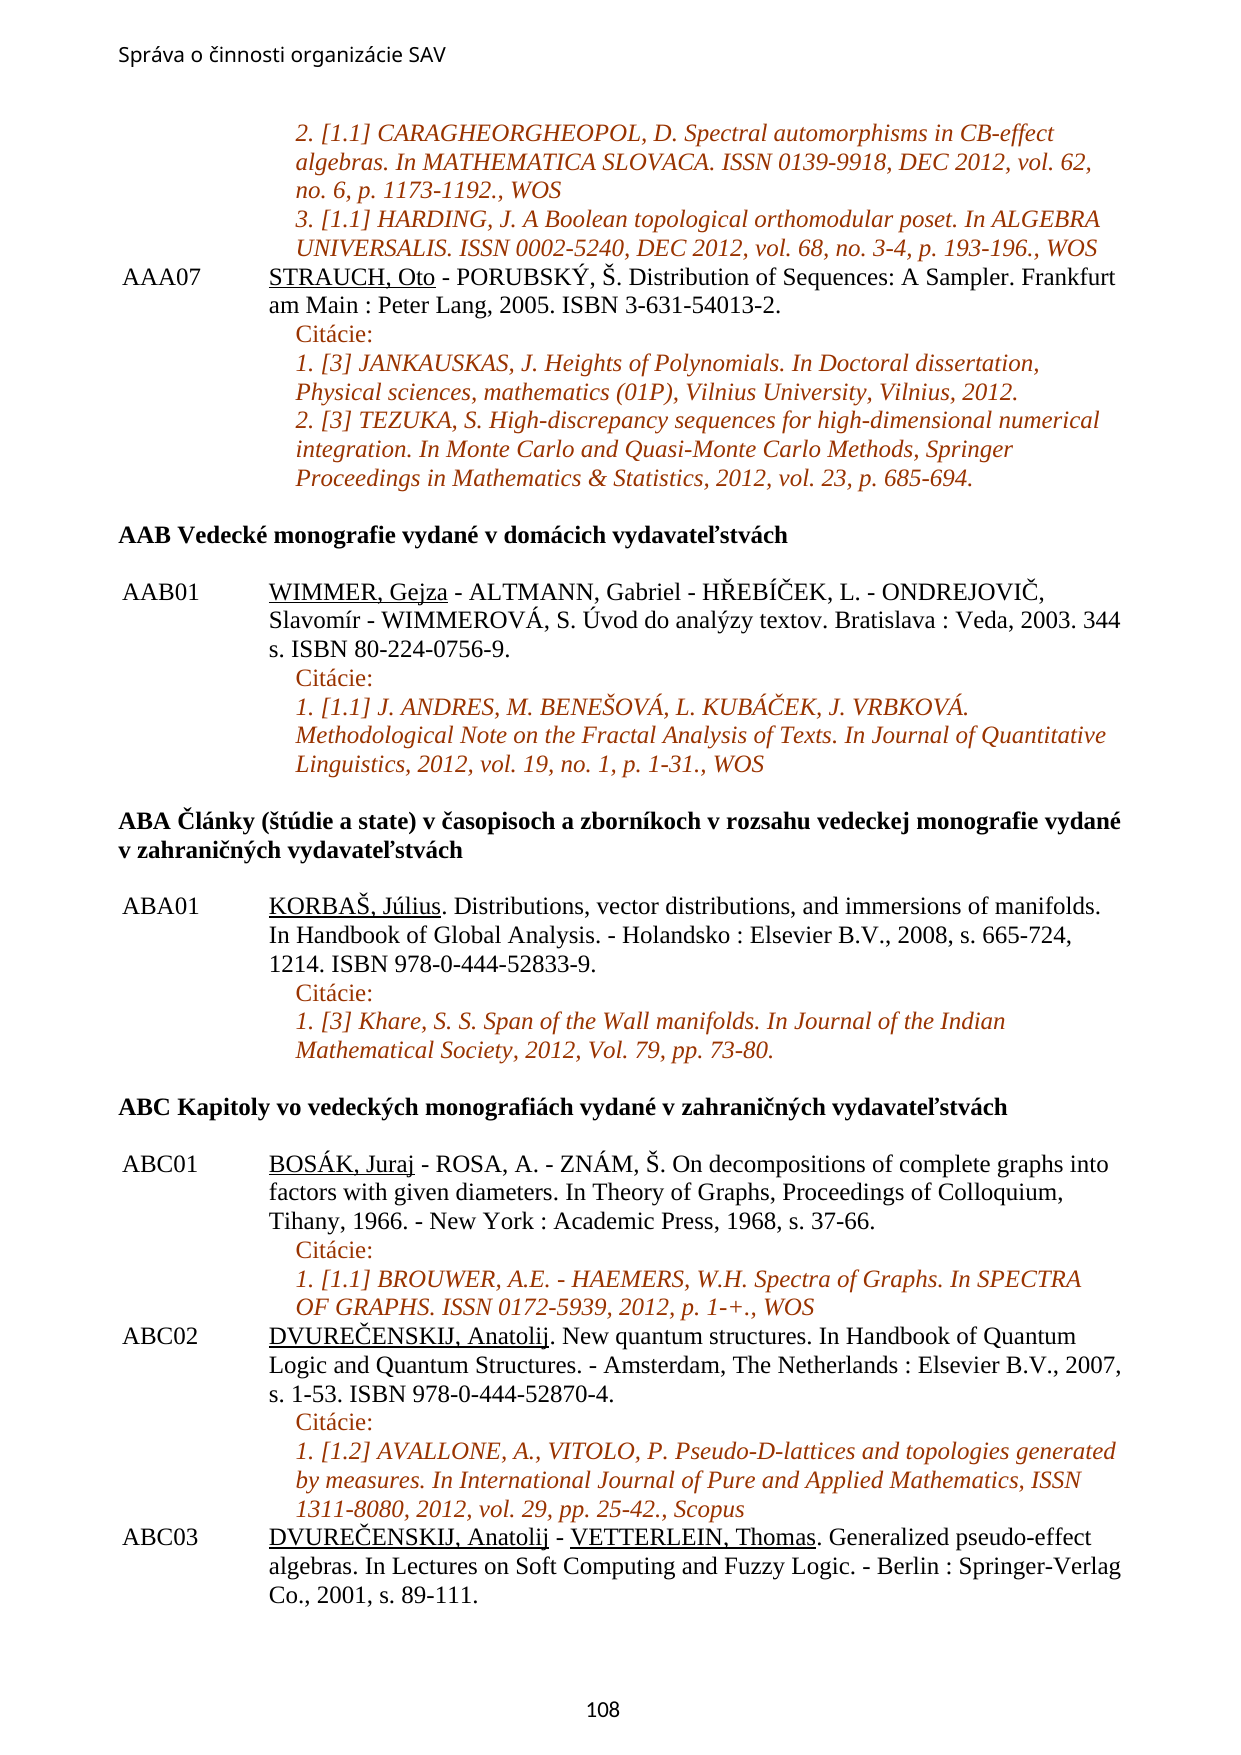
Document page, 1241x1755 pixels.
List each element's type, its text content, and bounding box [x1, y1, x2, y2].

table_header DVUREČENSKIJ, Anatolij. New quantum structures. In Handbook of Quantum Logic and Quantum Structures. - Amsterdam, The Netherlands : Elsevier B.V., 2007, s. 1-53. ISBN 978-0-444-52870-4. [269, 1321, 1122, 1407]
table_header ABA01 [122, 891, 269, 978]
table_header AAB01 [122, 577, 269, 663]
table_header ABC01 [122, 1149, 269, 1235]
table_header ABC02 [122, 1321, 269, 1407]
text 1. [1.2] AVALLONE, A., VITOLO, P. Pseudo-D-lattices and topologies generated by measures. In International Journal of Pure and Applied Mathematics, ISSN 1311-8080, 2012, vol. 29, pp. 25-42., Scopus [295, 1436, 1122, 1522]
text ABA Články (štúdie a state) v časopisoch a zborníkoch v rozsahu vedeckej monografie vydané v zahraničných vydavateľstvách [118, 806, 1122, 891]
table_header BOSÁK, Juraj - ROSA, A. - ZNÁM, Š. On decompositions of complete graphs into factors with given diameters. In Theory of Graphs, Proceedings of Colloquium, Tihany, 1966. - New York : Academic Press, 1968, s. 37-66. [269, 1149, 1122, 1235]
text 1. [1.1] BROUWER, A.E. - HAEMERS, W.H. Spectra of Graphs. In SPECTRA OF GRAPHS. ISSN 0172-5939, 2012, p. 1-+., WOS [295, 1264, 1122, 1321]
text AAB Vedecké monografie vydané v domácich vydavateľstvách [118, 520, 1122, 577]
text Citácie: [295, 1235, 1122, 1264]
text 1. [3] Khare, S. S. Span of the Wall manifolds. In Journal of the Indian Mathematical Society, 2012, Vol. 79, pp. 73-80. [295, 1006, 1122, 1092]
text ABC Kapitoly vo vedeckých monografiách vydané v zahraničných vydavateľstvách [118, 1092, 1122, 1149]
table_header STRAUCH, Oto - PORUBSKÝ, Š. Distribution of Sequences: A Sampler. Frankfurt am Main : Peter Lang, 2005. ISBN 3-631-54013-2. [269, 262, 1122, 319]
text 1. [3] JANKAUSKAS, J. Heights of Polynomials. In Doctoral dissertation, Physical sciences, mathematics (01P), Vilnius University, Vilnius, 2012. [295, 348, 1122, 406]
text Citácie: [295, 978, 1122, 1006]
text 2. [3] TEZUKA, S. High-discrepancy sequences for high-dimensional numerical integration. In Monte Carlo and Quasi-Monte Carlo Methods, Springer Proceedings in Mathematics & Statistics, 2012, vol. 23, p. 685-694. [295, 406, 1122, 520]
table_header WIMMER, Gejza - ALTMANN, Gabriel - HŘEBÍČEK, L. - ONDREJOVIČ, Slavomír - WIMMEROVÁ, S. Úvod do analýzy textov. Bratislava : Veda, 2003. 344 s. ISBN 80-224-0756-9. [269, 577, 1122, 663]
text Citácie: [295, 1407, 1122, 1436]
table_header ABC03 [122, 1523, 269, 1609]
text Citácie: [295, 663, 1122, 692]
text 2. [1.1] CARAGHEORGHEOPOL, D. Spectral automorphisms in CB-effect algebras. In MATHEMATICA SLOVACA. ISSN 0139-9918, DEC 2012, vol. 62, no. 6, p. 1173-1192., WOS [295, 118, 1122, 204]
table_header DVUREČENSKIJ, Anatolij - VETTERLEIN, Thomas. Generalized pseudo-effect algebras. In Lectures on Soft Computing and Fuzzy Logic. - Berlin : Springer-Verlag Co., 2001, s. 89-111. [269, 1523, 1122, 1609]
text 1. [1.1] J. ANDRES, M. BENEŠOVÁ, L. KUBÁČEK, J. VRBKOVÁ. Methodological Note on the Fractal Analysis of Texts. In Journal of Quantitative Linguistics, 2012, vol. 19, no. 1, p. 1-31., WOS [295, 692, 1122, 806]
text Citácie: [295, 319, 1122, 348]
table_header AAA07 [122, 262, 269, 319]
text 3. [1.1] HARDING, J. A Boolean topological orthomodular poset. In ALGEBRA UNIVERSALIS. ISSN 0002-5240, DEC 2012, vol. 68, no. 3-4, p. 193-196., WOS [295, 204, 1122, 262]
table_header KORBAŠ, Július. Distributions, vector distributions, and immersions of manifolds. In Handbook of Global Analysis. - Holandsko : Elsevier B.V., 2008, s. 665-724, 1214. ISBN 978-0-444-52833-9. [269, 891, 1122, 978]
